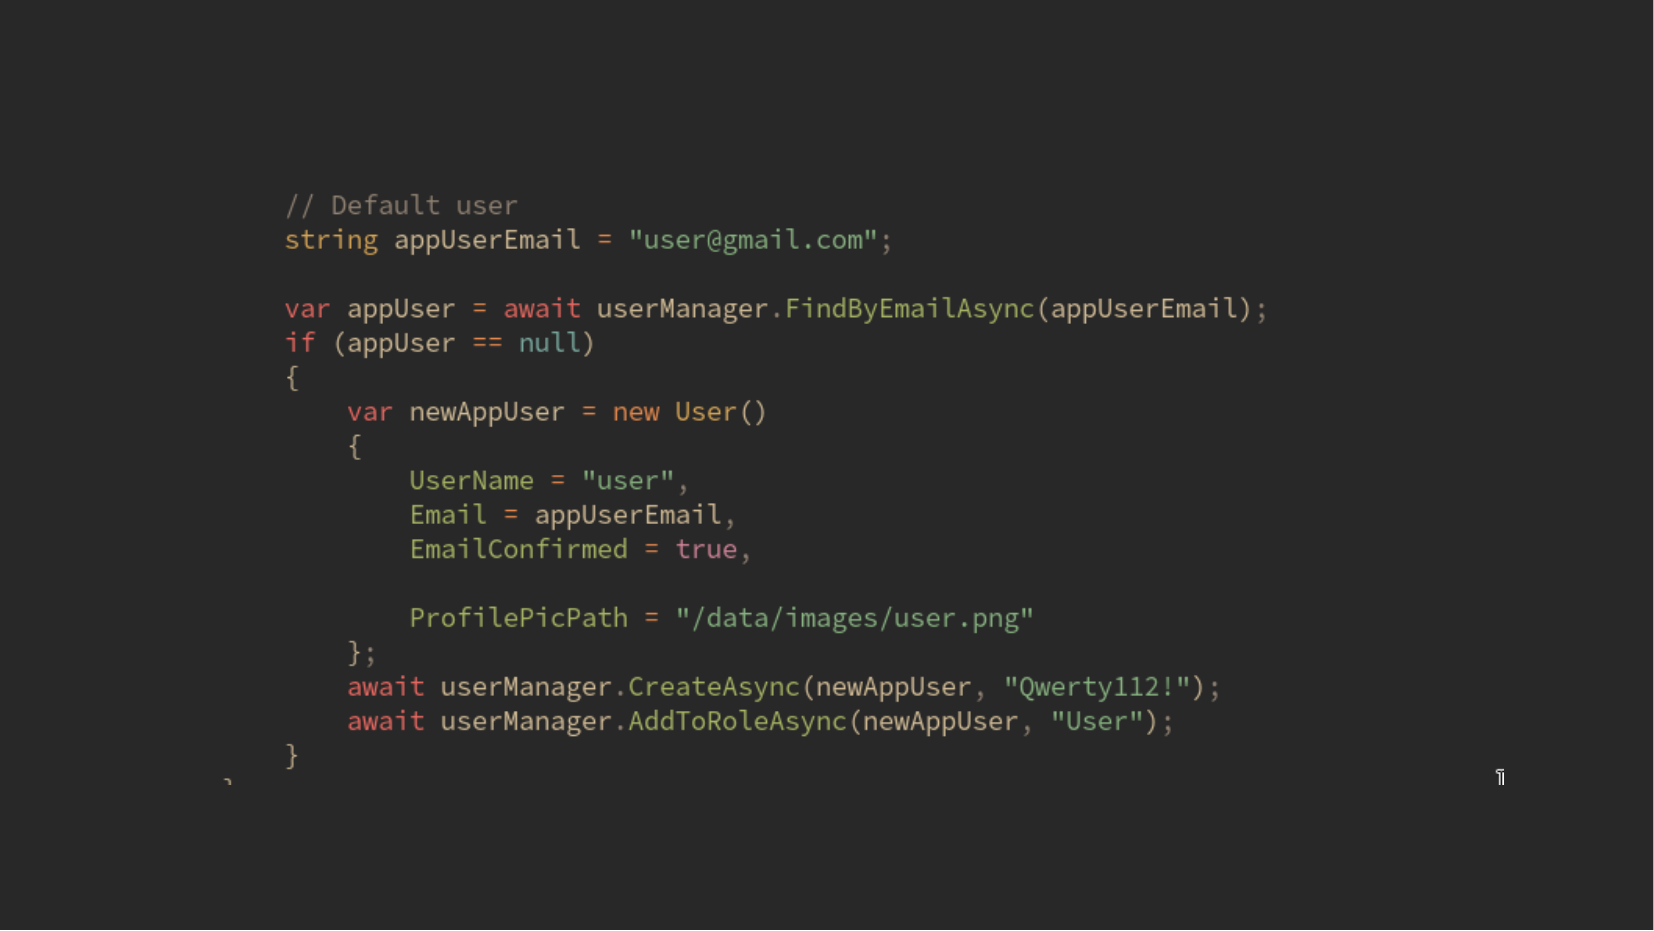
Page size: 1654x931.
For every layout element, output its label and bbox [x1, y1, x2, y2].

picture [175, 163, 1504, 785]
